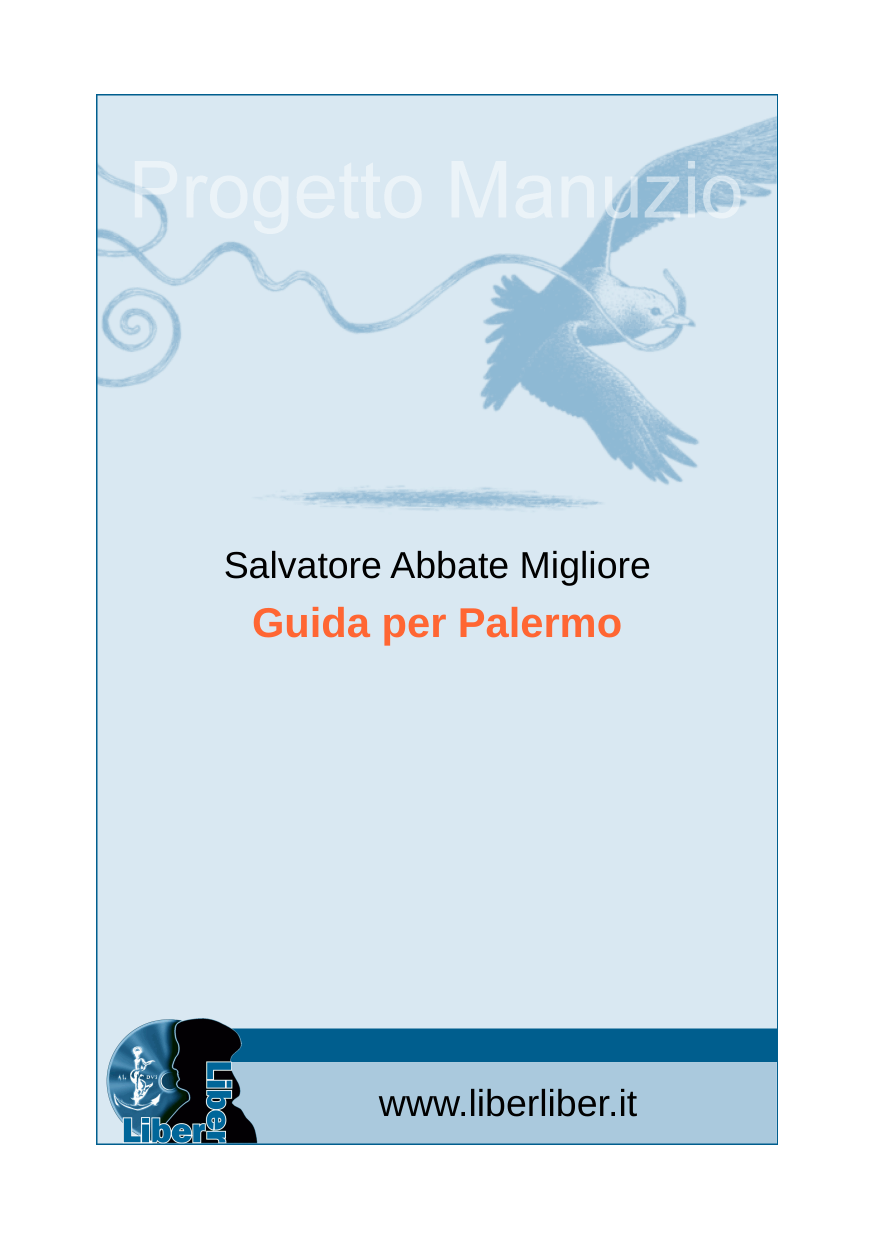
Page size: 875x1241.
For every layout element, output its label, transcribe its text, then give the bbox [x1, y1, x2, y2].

text Salvatore Abbate Migliore [94, 543, 779, 586]
picture [98, 219, 776, 543]
text www.liberliber.it [331, 1081, 685, 1124]
picture [98, 646, 776, 1020]
picture [98, 586, 776, 598]
text Guida per Palermo [94, 598, 779, 646]
